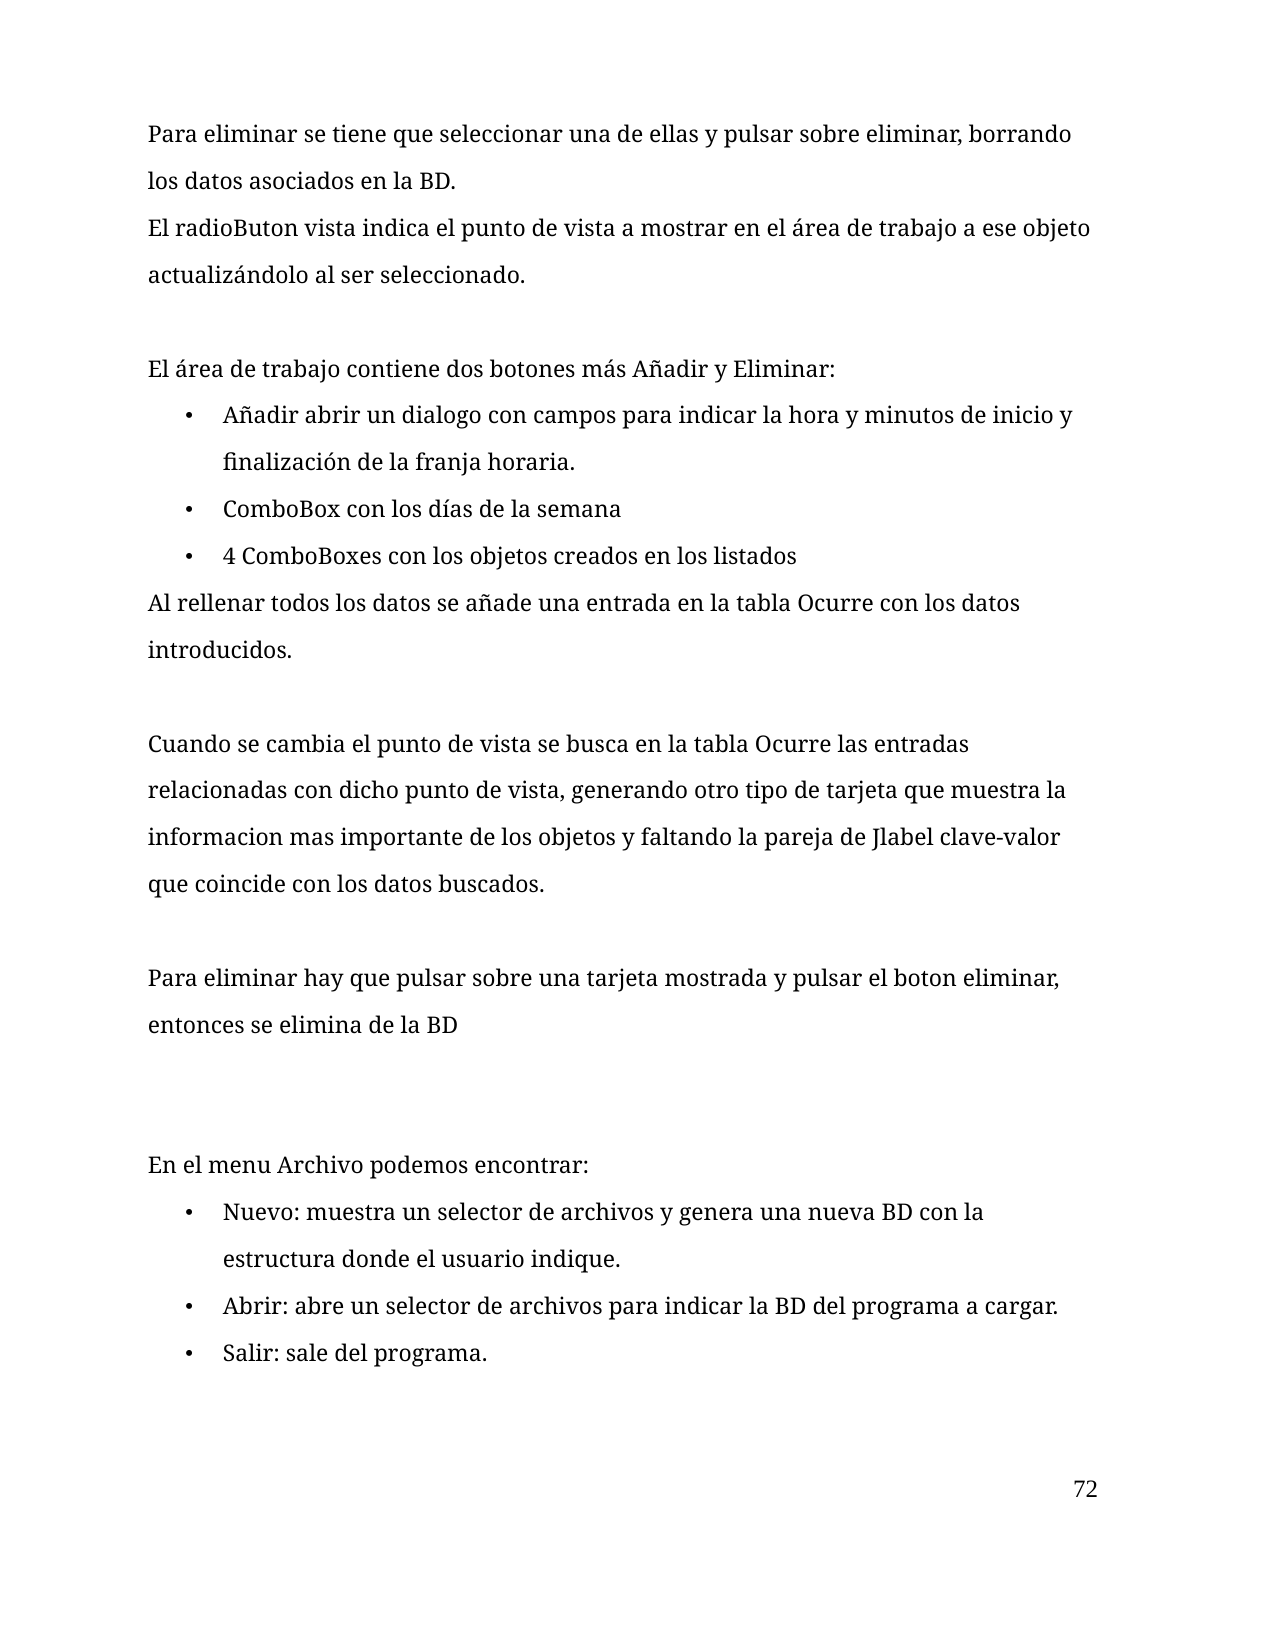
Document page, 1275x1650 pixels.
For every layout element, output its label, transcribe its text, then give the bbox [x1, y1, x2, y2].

list Salir: sale del programa. [185, 1337, 1098, 1368]
text El radioButon vista indica el punto de vista a mostrar en el área de trabajo a ese objeto actualizándolo al ser seleccionado. [148, 212, 1098, 290]
text Al rellenar todos los datos se añade una entrada en la tabla Ocurre con los datos introducidos. [148, 587, 1098, 665]
text Para eliminar se tiene que seleccionar una de ellas y pulsar sobre eliminar, borrando los datos asociados en la BD. [148, 118, 1098, 196]
list Añadir abrir un dialogo con campos para indicar la hora y minutos de inicio y finalización de la franja horaria. [185, 399, 1098, 477]
list 4 ComboBoxes con los objetos creados en los listados [185, 540, 1098, 571]
list ComboBox con los días de la semana [185, 493, 1098, 524]
text Cuando se cambia el punto de vista se busca en la tabla Ocurre las entradas relacionadas con dicho punto de vista, generando otro tipo de tarjeta que muestra la informacion mas importante de los objetos y faltando la pareja de Jlabel clave-valor que coincide con los datos buscados. [148, 727, 1098, 899]
text Para eliminar hay que pulsar sobre una tarjeta mostrada y pulsar el boton eliminar, entonces se elimina de la BD [148, 962, 1098, 1040]
text El área de trabajo contiene dos botones más Añadir y Eliminar: [148, 352, 1098, 384]
text En el menu Archivo podemos encontrar: [148, 1149, 1098, 1181]
list Abrir: abre un selector de archivos para indicar la BD del programa a cargar. [185, 1290, 1098, 1321]
list Nuevo: muestra un selector de archivos y genera una nueva BD con la estructura donde el usuario indique. [185, 1196, 1098, 1274]
